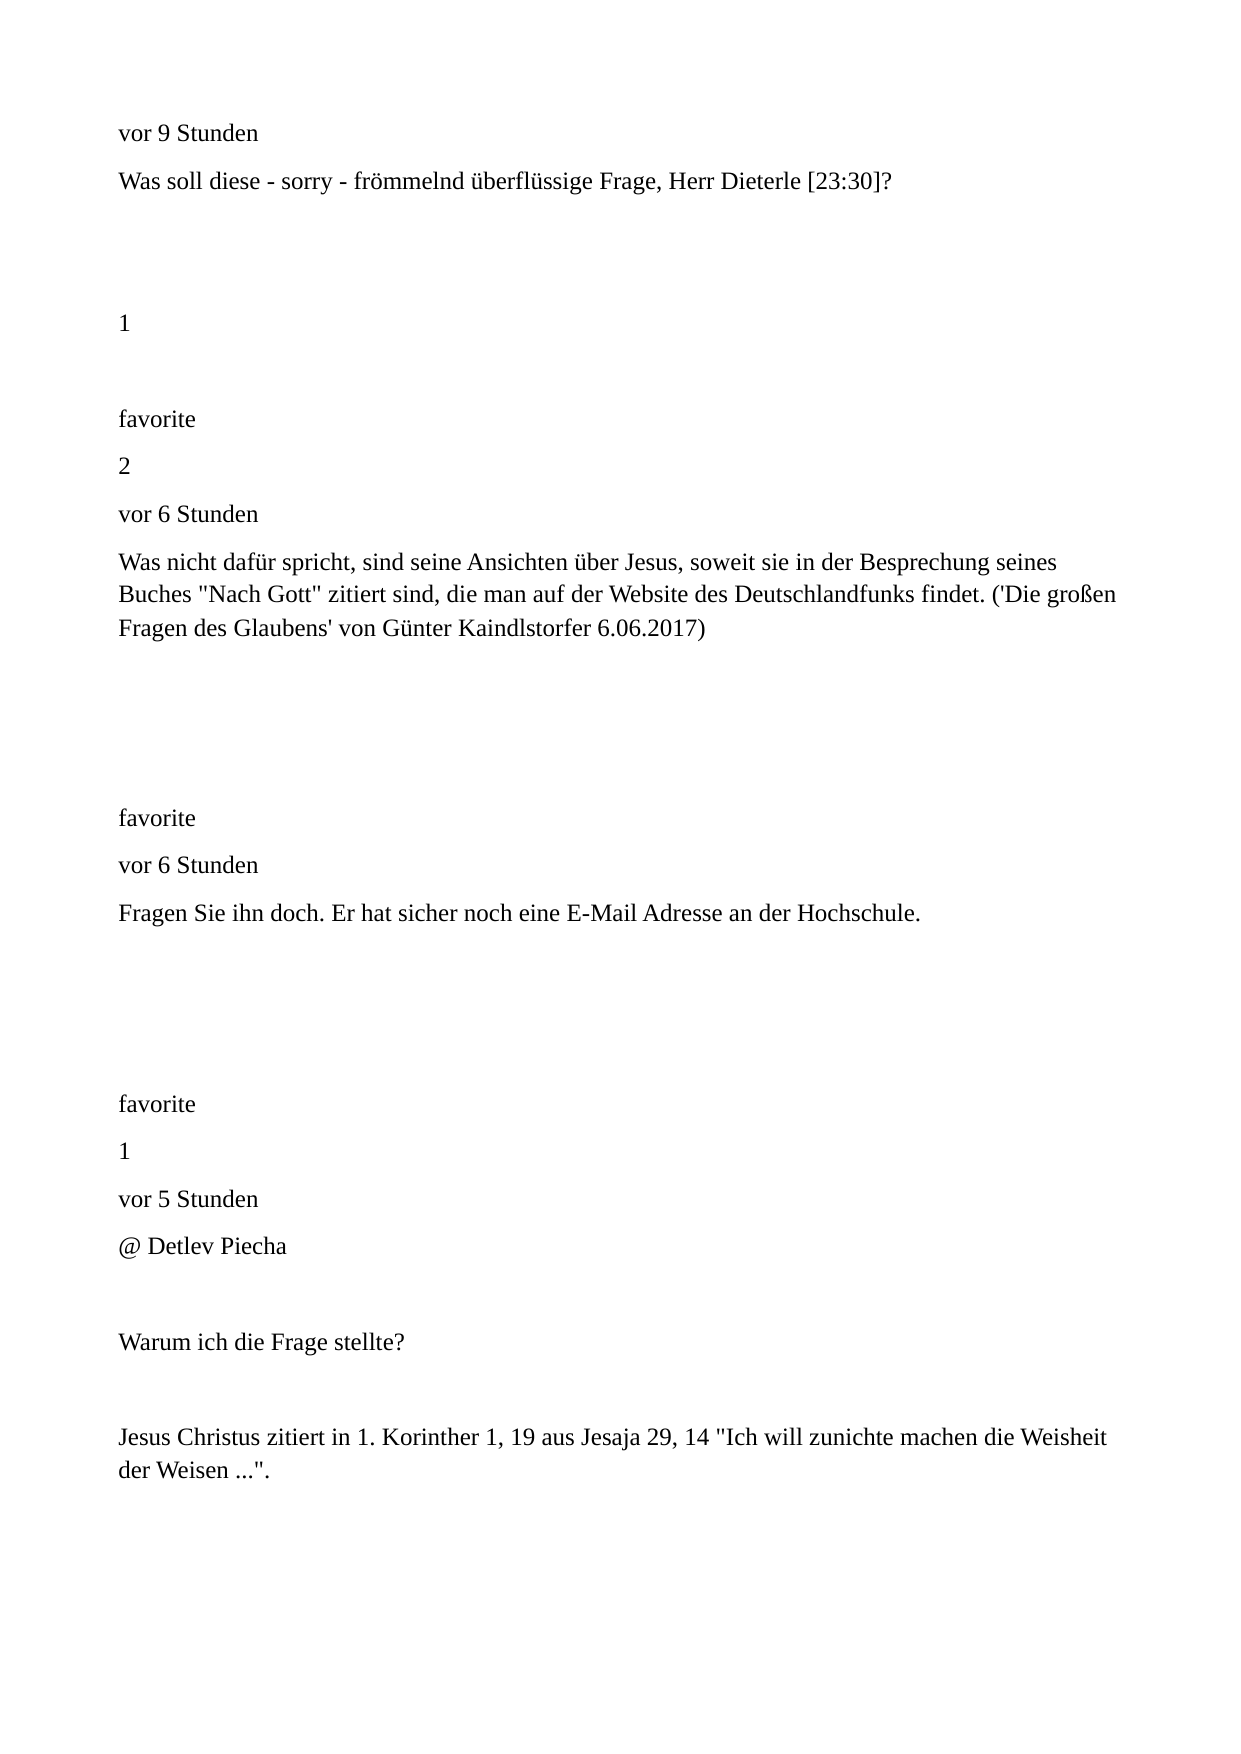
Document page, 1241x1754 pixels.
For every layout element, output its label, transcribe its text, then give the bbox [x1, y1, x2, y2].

text Warum ich die Frage stellte? [118, 1327, 1122, 1355]
text Was soll diese - sorry - frömmelnd überflüssige Frage, Herr Dieterle [23:30]? [118, 166, 1122, 194]
text favorite [118, 1089, 1122, 1117]
text 1 [118, 308, 1122, 337]
text Fragen Sie ihn doch. Er hat sicher noch eine E-Mail Adresse an der Hochschule. [118, 898, 1122, 927]
text 1 [118, 1136, 1122, 1165]
text vor 9 Stunden [118, 118, 1122, 147]
text @ Detlev Piecha [118, 1231, 1122, 1260]
text vor 6 Stunden [118, 851, 1122, 879]
text vor 6 Stunden [118, 499, 1122, 528]
text favorite [118, 404, 1122, 432]
text Was nicht dafür spricht, sind seine Ansichten über Jesus, soweit sie in der Besprechung seines Buches "Nach Gott" zitiert sind, die man auf der Website des Deutschlandfunks findet. ('Die großen Fragen des Glaubens' von Günter Kaindlstorfer 6.06.2017) [118, 547, 1122, 641]
text vor 5 Stunden [118, 1184, 1122, 1213]
text 2 [118, 451, 1122, 480]
text favorite [118, 803, 1122, 832]
text Jesus Christus zitiert in 1. Korinther 1, 19 aus Jesaja 29, 14 "Ich will zunichte machen die Weisheit der Weisen ...". [118, 1422, 1122, 1484]
